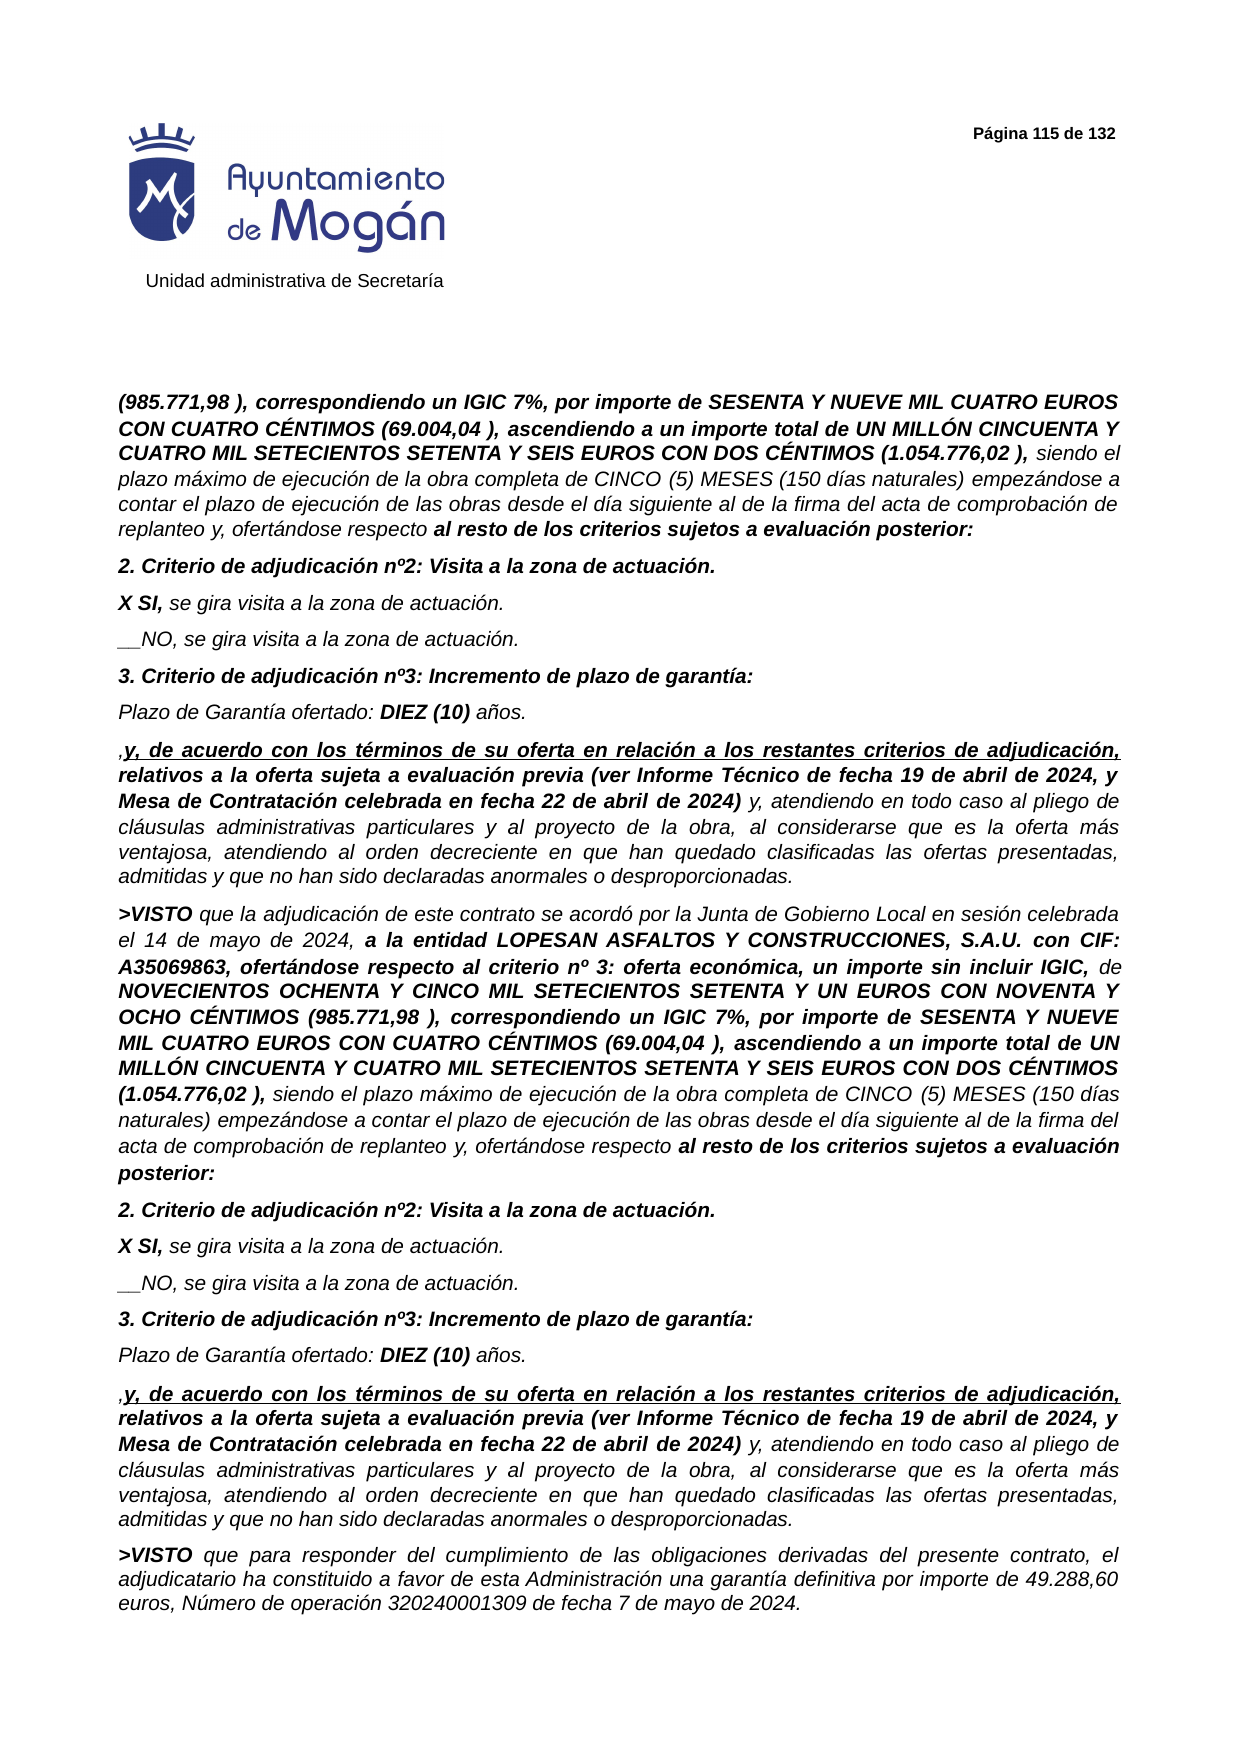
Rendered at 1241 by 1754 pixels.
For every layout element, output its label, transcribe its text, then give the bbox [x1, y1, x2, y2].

text ,y, de acuerdo con los términos de su oferta en relación a los restantes criterios de adjudicación, relativos a la oferta sujeta a evaluación previa (ver Informe Técnico de fecha 19 de abril de 2024, y Mesa de Contratación celebrada en fecha 22 de abril de 2024) y, atendiendo en todo caso al pliego de cláusulas administrativas particulares y al proyecto de la obra, al considerarse que es la oferta más ventajosa, atendiendo al orden decreciente en que han quedado clasificadas las ofertas presentadas, admitidas y que no han sido declaradas anormales o desproporcionadas. [118, 1380, 1122, 1531]
text __NO, se gira visita a la zona de actuación. [118, 1270, 1122, 1294]
text 3. Criterio de adjudicación nº3: Incremento de plazo de garantía: [118, 663, 1122, 687]
text 2. Criterio de adjudicación nº2: Visita a la zona de actuación. [118, 1197, 1122, 1221]
text ,y, de acuerdo con los términos de su oferta en relación a los restantes criterios de adjudicación, relativos a la oferta sujeta a evaluación previa (ver Informe Técnico de fecha 19 de abril de 2024, y Mesa de Contratación celebrada en fecha 22 de abril de 2024) y, atendiendo en todo caso al pliego de cláusulas administrativas particulares y al proyecto de la obra, al considerarse que es la oferta más ventajosa, atendiendo al orden decreciente en que han quedado clasificadas las ofertas presentadas, admitidas y que no han sido declaradas anormales o desproporcionadas. [118, 736, 1122, 887]
text Plazo de Garantía ofertado: DIEZ (10) años. [118, 1343, 1122, 1367]
text >VISTO que la adjudicación de este contrato se acordó por la Junta de Gobierno Local en sesión celebrada el 14 de mayo de 2024, a la entidad LOPESAN ASFALTOS Y CONSTRUCCIONES, S.A.U. con CIF: A35069863, ofertándose respecto al criterio nº 3: oferta económica, un importe sin incluir IGIC, de NOVECIENTOS OCHENTA Y CINCO MIL SETECIENTOS SETENTA Y UN EUROS CON NOVENTA Y OCHO CÉNTIMOS (985.771,98 ), correspondiendo un IGIC 7%, por importe de SESENTA Y NUEVE MIL CUATRO EUROS CON CUATRO CÉNTIMOS (69.004,04 ), ascendiendo a un importe total de UN MILLÓN CINCUENTA Y CUATRO MIL SETECIENTOS SETENTA Y SEIS EUROS CON DOS CÉNTIMOS (1.054.776,02 ), siendo el plazo máximo de ejecución de la obra completa de CINCO (5) MESES (150 días naturales) empezándose a contar el plazo de ejecución de las obras desde el día siguiente al de la firma del acta de comprobación de replanteo y, ofertándose respecto al resto de los criterios sujetos a evaluación posterior: [118, 900, 1122, 1185]
text 3. Criterio de adjudicación nº3: Incremento de plazo de garantía: [118, 1307, 1122, 1331]
text (985.771,98 ), correspondiendo un IGIC 7%, por importe de SESENTA Y NUEVE MIL CUATRO EUROS CON CUATRO CÉNTIMOS (69.004,04 ), ascendiendo a un importe total de UN MILLÓN CINCUENTA Y CUATRO MIL SETECIENTOS SETENTA Y SEIS EUROS CON DOS CÉNTIMOS (1.054.776,02 ), siendo el plazo máximo de ejecución de la obra completa de CINCO (5) MESES (150 días naturales) empezándose a contar el plazo de ejecución de las obras desde el día siguiente al de la firma del acta de comprobación de replanteo y, ofertándose respecto al resto de los criterios sujetos a evaluación posterior: [118, 388, 1122, 542]
picture [128, 123, 445, 259]
text Plazo de Garantía ofertado: DIEZ (10) años. [118, 700, 1122, 724]
text >VISTO que para responder del cumplimiento de las obligaciones derivadas del presente contrato, el adjudicatario ha constituido a favor de esta Administración una garantía definitiva por importe de 49.288,60 euros, Número de operación 320240001309 de fecha 7 de mayo de 2024. [118, 1543, 1122, 1615]
text 2. Criterio de adjudicación nº2: Visita a la zona de actuación. [118, 554, 1122, 578]
text X SI, se gira visita a la zona de actuación. [118, 591, 1122, 614]
text __NO, se gira visita a la zona de actuación. [118, 627, 1122, 651]
text X SI, se gira visita a la zona de actuación. [118, 1234, 1122, 1258]
